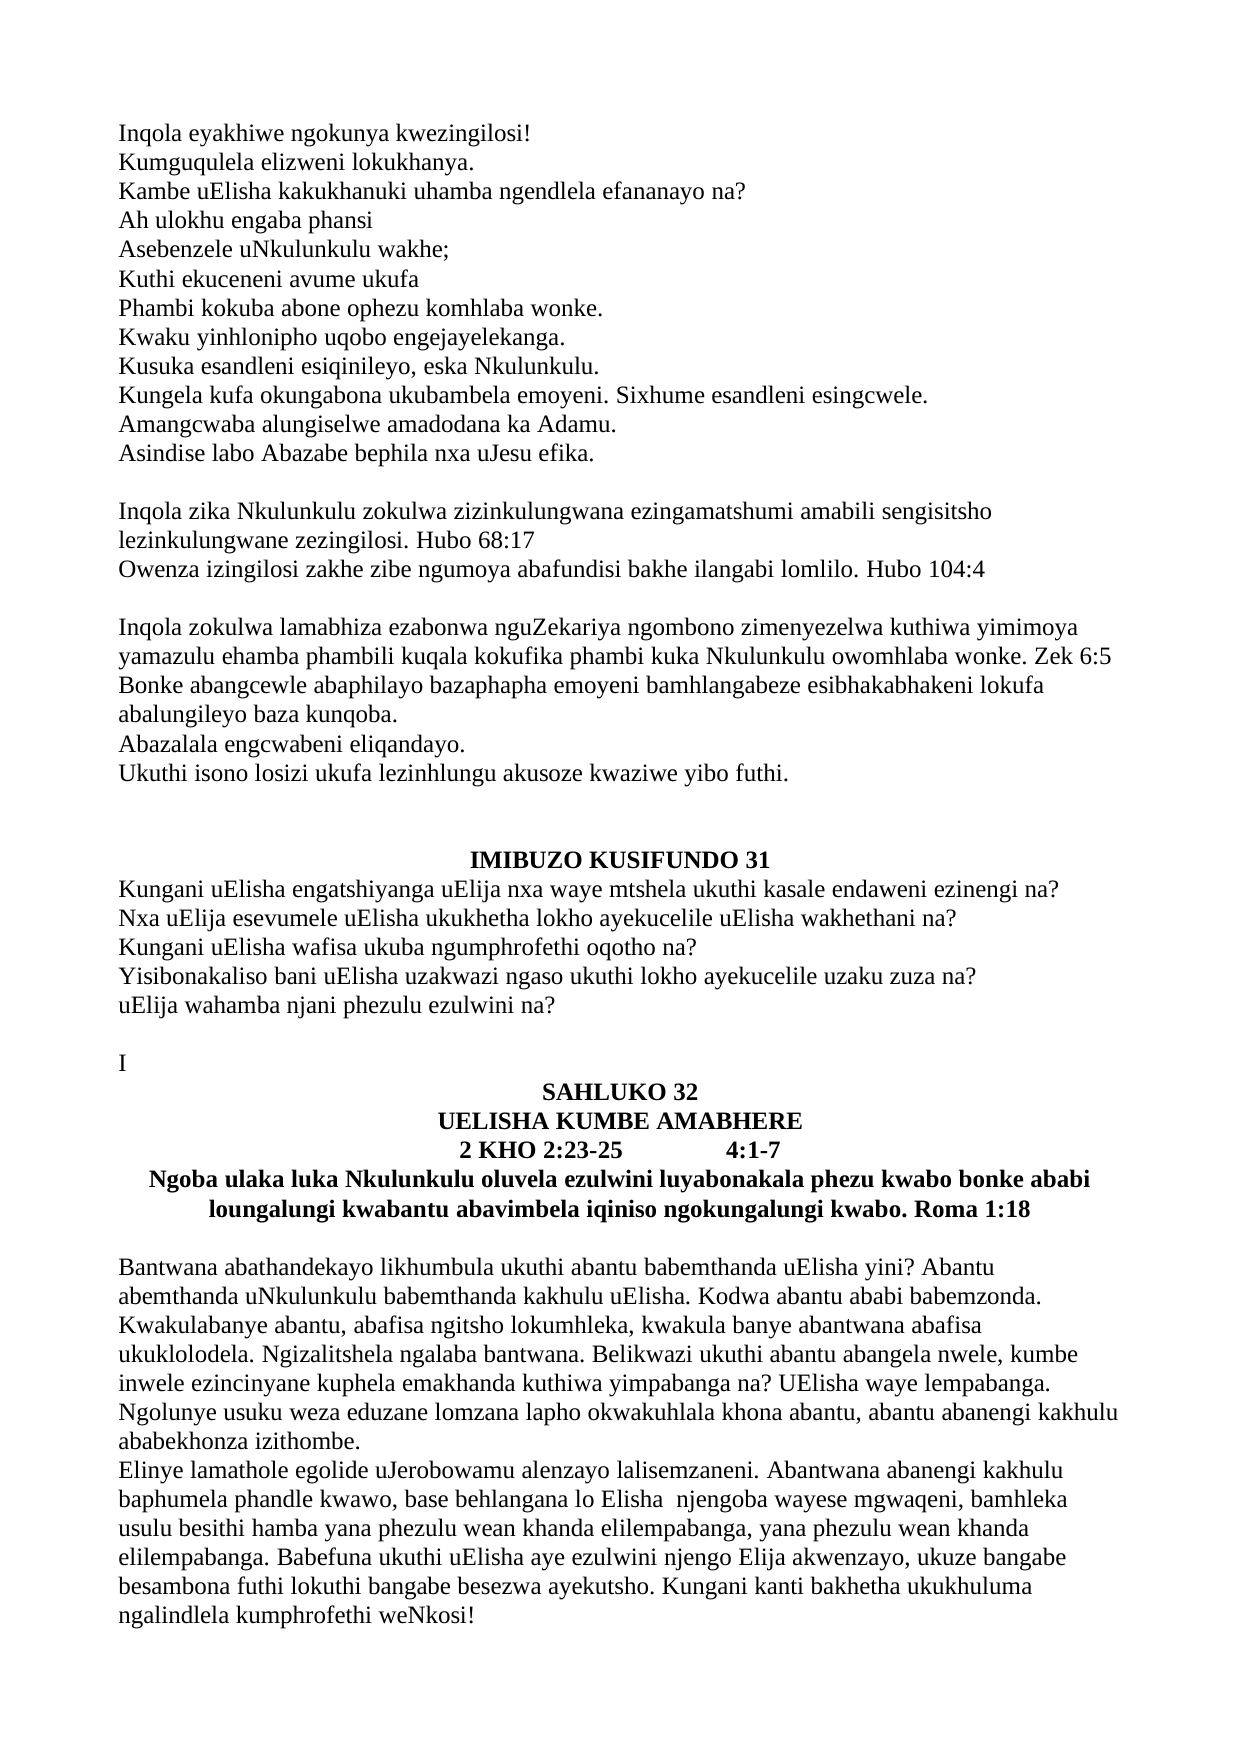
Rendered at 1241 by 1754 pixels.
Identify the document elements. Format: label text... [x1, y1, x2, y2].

text Owenza izingilosi zakhe zibe ngumoya abafundisi bakhe ilangabi lomlilo. Hubo 104:4 [118, 554, 1122, 583]
text Kwaku yinhlonipho uqobo engejayelekanga. [118, 322, 1122, 351]
text Kungela kufa okungabona ukubambela emoyeni. Sixhume esandleni esingcwele. [118, 380, 1122, 409]
text Ukuthi isono losizi ukufa lezinhlungu akusoze kwaziwe yibo futhi. [118, 757, 1122, 787]
text Kungani uElisha wafisa ukuba ngumphrofethi oqotho na? [118, 932, 1122, 961]
text Kuthi ekuceneni avume ukufa [118, 263, 1122, 292]
text Inqola zokulwa lamabhiza ezabonwa nguZekariya ngombono zimenyezelwa kuthiwa yimimoya yamazulu ehamba phambili kuqala kokufika phambi kuka Nkulunkulu owomhlaba wonke. Zek 6:5 [118, 612, 1122, 670]
text I [118, 1048, 1122, 1077]
text Amangcwaba alungiselwe amadodana ka Adamu. [118, 409, 1122, 438]
text Inqola zika Nkulunkulu zokulwa zizinkulungwana ezingamatshumi amabili sengisitsho lezinkulungwane zezingilosi. Hubo 68:17 [118, 496, 1122, 554]
text Inqola eyakhiwe ngokunya kwezingilosi! [118, 118, 1122, 147]
text Kusuka esandleni esiqinileyo, eska Nkulunkulu. [118, 351, 1122, 380]
text Bonke abangcewle abaphilayo bazaphapha emoyeni bamhlangabeze esibhakabhakeni lokufa abalungileyo baza kunqoba. [118, 670, 1122, 728]
text Kungani uElisha engatshiyanga uElija nxa waye mtshela ukuthi kasale endaweni ezinengi na? [118, 874, 1122, 903]
text Kambe uElisha kakukhanuki uhamba ngendlela efananayo na? [118, 176, 1122, 205]
text Kumguqulela elizweni lokukhanya. [118, 147, 1122, 176]
text Asebenzele uNkulunkulu wakhe; [118, 234, 1122, 263]
text uElija wahamba njani phezulu ezulwini na? [118, 990, 1122, 1019]
text Asindise labo Abazabe bephila nxa uJesu efika. [118, 438, 1122, 467]
text Yisibonakaliso bani uElisha uzakwazi ngaso ukuthi lokho ayekucelile uzaku zuza na? [118, 961, 1122, 990]
text Ngoba ulaka luka Nkulunkulu oluvela ezulwini luyabonakala phezu kwabo bonke ababi loungalungi kwabantu abavimbela iqiniso ngokungalungi kwabo. Roma 1:18 [118, 1164, 1122, 1222]
text Phambi kokuba abone ophezu komhlaba wonke. [118, 292, 1122, 322]
text 2 KHO 2:23-25 4:1-7 [118, 1135, 1122, 1164]
text UELISHA KUMBE AMABHERE [118, 1106, 1122, 1135]
text Abazalala engcwabeni eliqandayo. [118, 728, 1122, 757]
text Nxa uElija esevumele uElisha ukukhetha lokho ayekucelile uElisha wakhethani na? [118, 903, 1122, 932]
text Elinye lamathole egolide uJerobowamu alenzayo lalisemzaneni. Abantwana abanengi kakhulu baphumela phandle kwawo, base behlangana lo Elisha njengoba wayese mgwaqeni, bamhleka usulu besithi hamba yana phezulu wean khanda elilempabanga, yana phezulu wean khanda elilempabanga. Babefuna ukuthi uElisha aye ezulwini njengo Elija akwenzayo, ukuze bangabe besambona futhi lokuthi bangabe besezwa ayekutsho. Kungani kanti bakhetha ukukhuluma ngalindlela kumphrofethi weNkosi! [118, 1455, 1122, 1629]
text Ah ulokhu engaba phansi [118, 205, 1122, 234]
text SAHLUKO 32 [118, 1077, 1122, 1106]
text Bantwana abathandekayo likhumbula ukuthi abantu babemthanda uElisha yini? Abantu abemthanda uNkulunkulu babemthanda kakhulu uElisha. Kodwa abantu ababi babemzonda. Kwakulabanye abantu, abafisa ngitsho lokumhleka, kwakula banye abantwana abafisa ukuklolodela. Ngizalitshela ngalaba bantwana. Belikwazi ukuthi abantu abangela nwele, kumbe inwele ezincinyane kuphela emakhanda kuthiwa yimpabanga na? UElisha waye lempabanga. Ngolunye usuku weza eduzane lomzana lapho okwakuhlala khona abantu, abantu abanengi kakhulu ababekhonza izithombe. [118, 1252, 1122, 1455]
text IMIBUZO KUSIFUNDO 31 [118, 845, 1122, 874]
